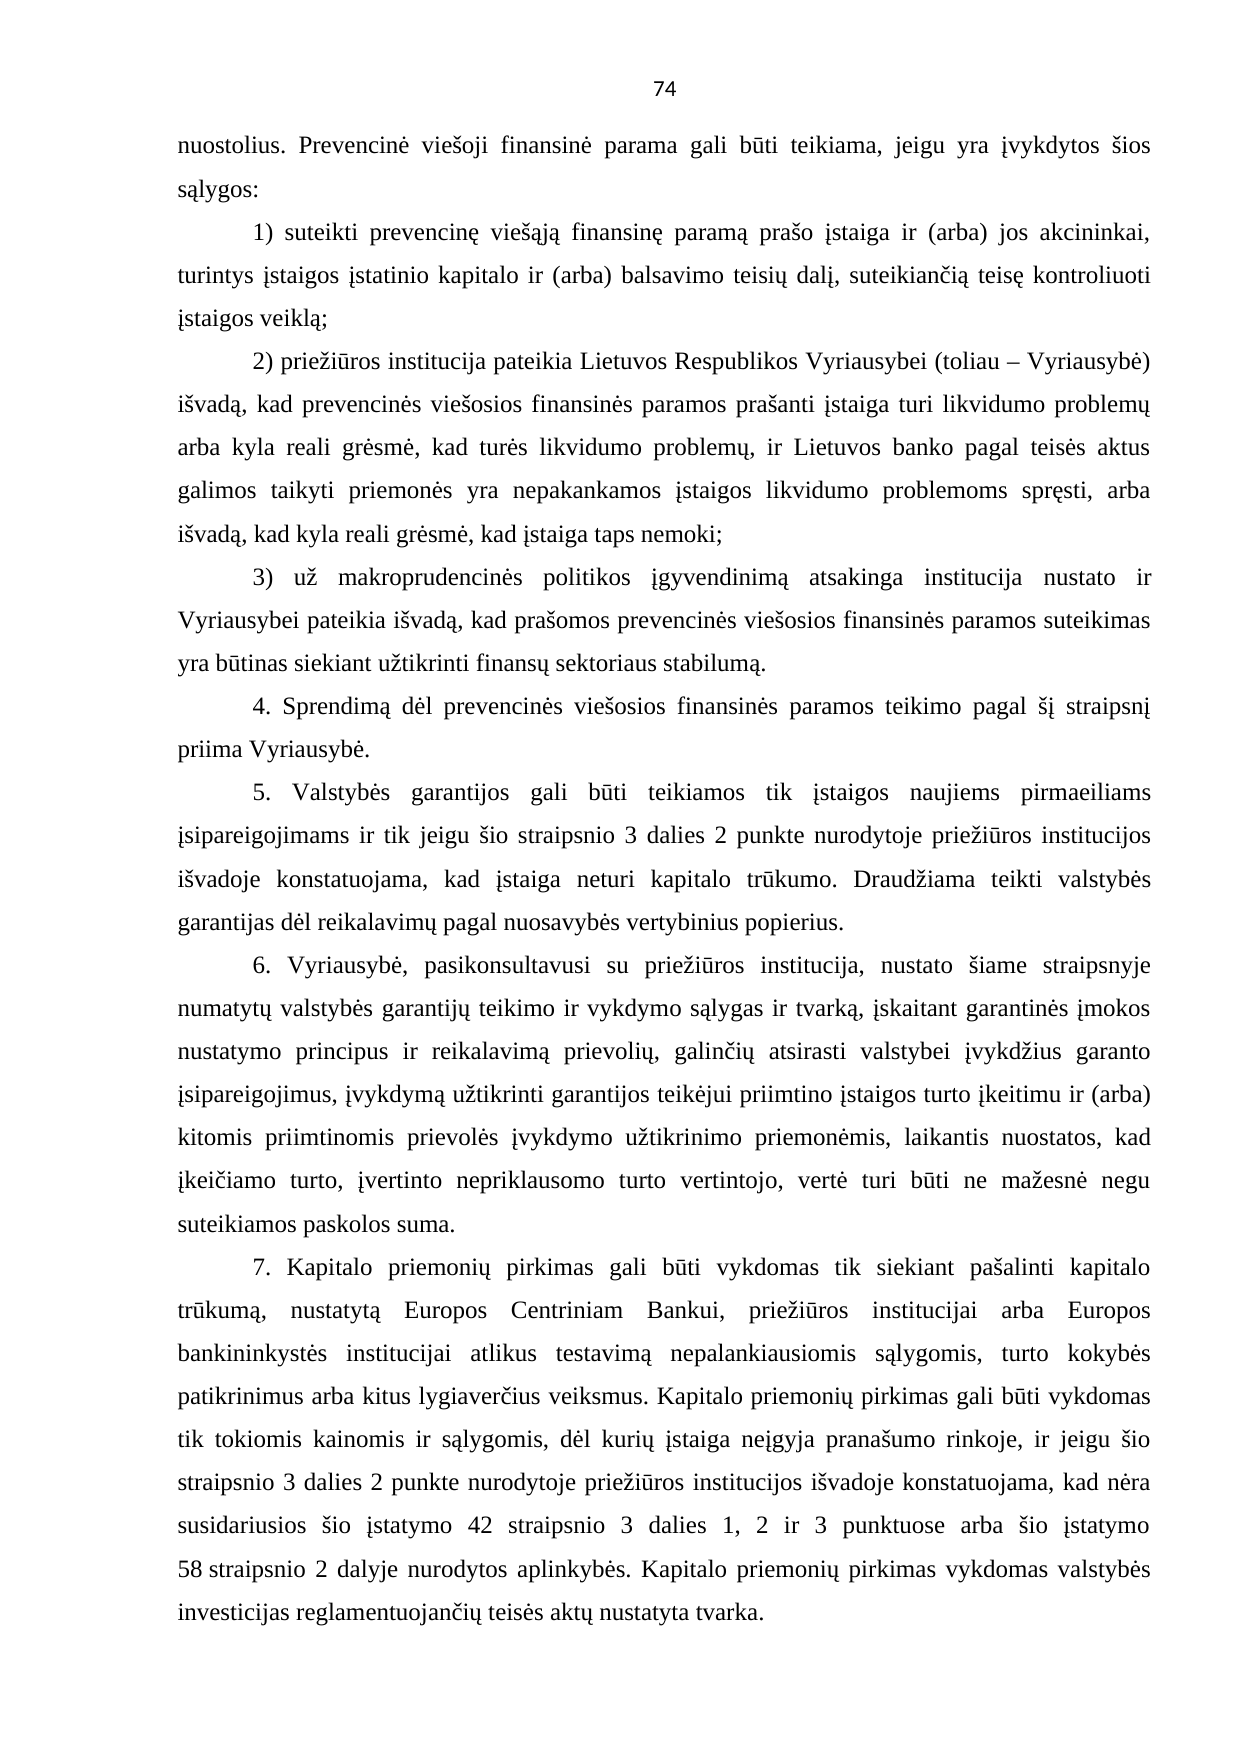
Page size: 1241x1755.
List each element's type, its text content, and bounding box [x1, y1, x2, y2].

text nuostolius. Prevencinė viešoji finansinė parama gali būti teikiama, jeigu yra įvykdytos šios sąlygos: [177, 131, 1152, 202]
text 1) suteikti prevencinę viešąją finansinę paramą prašo įstaiga ir (arba) jos akcininkai, turintys įstaigos įstatinio kapitalo ir (arba) balsavimo teisių dalį, suteikiančią teisę kontroliuoti įstaigos veiklą; [177, 217, 1152, 332]
text 5. Valstybės garantijos gali būti teikiamos tik įstaigos naujiems pirmaeiliams įsipareigojimams ir tik jeigu šio straipsnio 3 dalies 2 punkte nurodytoje priežiūros institucijos išvadoje konstatuojama, kad įstaiga neturi kapitalo trūkumo. Draudžiama teikti valstybės garantijas dėl reikalavimų pagal nuosavybės vertybinius popierius. [177, 777, 1152, 936]
text 6. Vyriausybė, pasikonsultavusi su priežiūros institucija, nustato šiame straipsnyje numatytų valstybės garantijų teikimo ir vykdymo sąlygas ir tvarką, įskaitant garantinės įmokos nustatymo principus ir reikalavimą prievolių, galinčių atsirasti valstybei įvykdžius garanto įsipareigojimus, įvykdymą užtikrinti garantijos teikėjui priimtino įstaigos turto įkeitimu ir (arba) kitomis priimtinomis prievolės įvykdymo užtikrinimo priemonėmis, laikantis nuostatos, kad įkeičiamo turto, įvertinto nepriklausomo turto vertintojo, vertė turi būti ne mažesnė negu suteikiamos paskolos suma. [177, 950, 1152, 1237]
text 4. Sprendimą dėl prevencinės viešosios finansinės paramos teikimo pagal šį straipsnį priima Vyriausybė. [177, 691, 1152, 763]
text 3) už makroprudencinės politikos įgyvendinimą atsakinga institucija nustato ir Vyriausybei pateikia išvadą, kad prašomos prevencinės viešosios finansinės paramos suteikimas yra būtinas siekiant užtikrinti finansų sektoriaus stabilumą. [177, 562, 1152, 677]
text 7. Kapitalo priemonių pirkimas gali būti vykdomas tik siekiant pašalinti kapitalo trūkumą, nustatytą Europos Centriniam Bankui, priežiūros institucijai arba Europos bankininkystės institucijai atlikus testavimą nepalankiausiomis sąlygomis, turto kokybės patikrinimus arba kitus lygiaverčius veiksmus. Kapitalo priemonių pirkimas gali būti vykdomas tik tokiomis kainomis ir sąlygomis, dėl kurių įstaiga neįgyja pranašumo rinkoje, ir jeigu šio straipsnio 3 dalies 2 punkte nurodytoje priežiūros institucijos išvadoje konstatuojama, kad nėra susidariusios šio įstatymo 42 straipsnio 3 dalies 1, 2 ir 3 punktuose arba šio įstatymo 58 straipsnio 2 dalyje nurodytos aplinkybės. Kapitalo priemonių pirkimas vykdomas valstybės investicijas reglamentuojančių teisės aktų nustatyta tvarka. [177, 1252, 1152, 1626]
text 2) priežiūros institucija pateikia Lietuvos Respublikos Vyriausybei (toliau – Vyriausybė) išvadą, kad prevencinės viešosios finansinės paramos prašanti įstaiga turi likvidumo problemų arba kyla reali grėsmė, kad turės likvidumo problemų, ir Lietuvos banko pagal teisės aktus galimos taikyti priemonės yra nepakankamos įstaigos likvidumo problemoms spręsti, arba išvadą, kad kyla reali grėsmė, kad įstaiga taps nemoki; [177, 346, 1152, 547]
